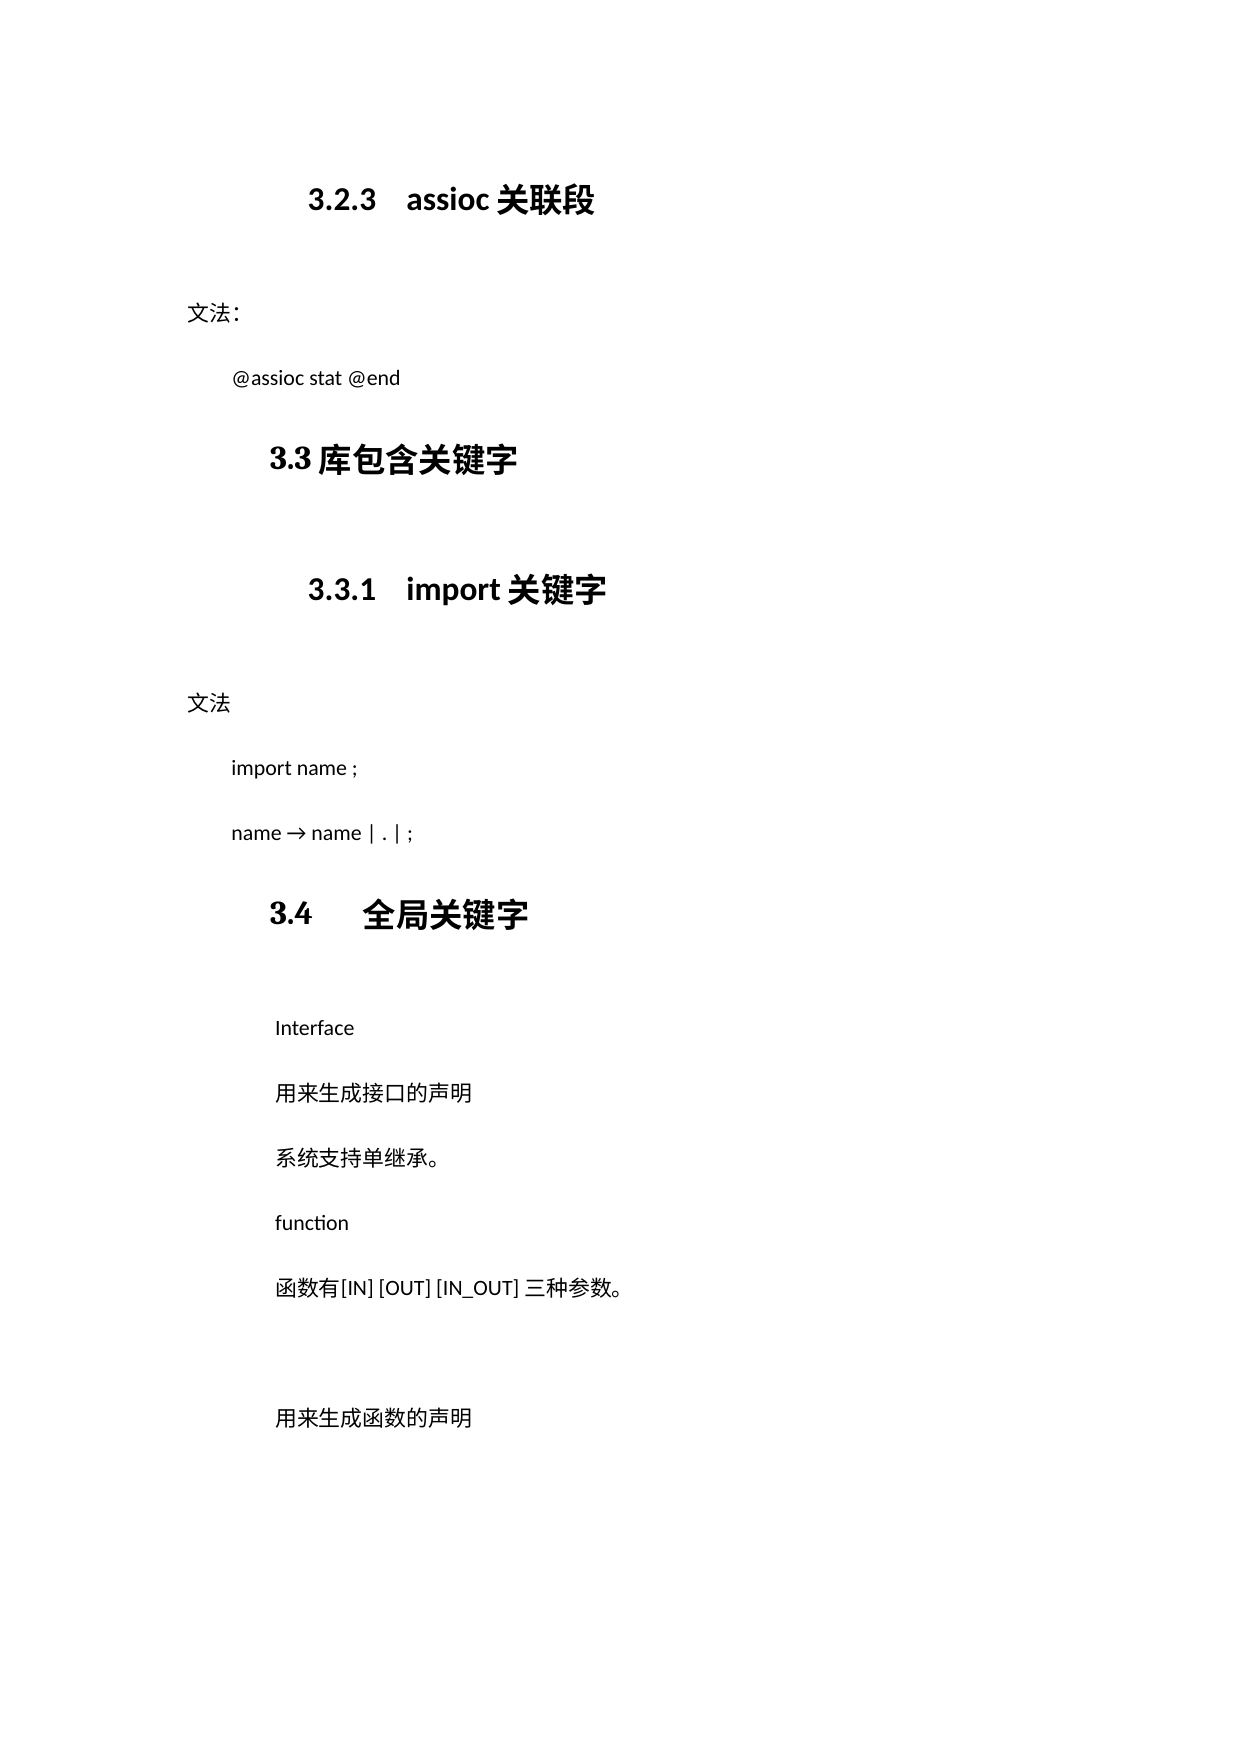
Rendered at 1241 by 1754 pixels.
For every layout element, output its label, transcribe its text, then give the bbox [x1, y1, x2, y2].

text name → name | . | ; [187, 812, 1053, 844]
text 函数有[IN] [OUT] [IN_OUT] 三种参数。 [187, 1267, 1053, 1299]
subtitle 全局关键字 [262, 877, 1053, 942]
subtitle import关键字 [300, 552, 1053, 617]
subtitle assioc关联段 [300, 162, 1053, 227]
text @assioc stat @end [187, 357, 1053, 389]
text 文法 [187, 682, 1053, 714]
text 用来生成接口的声明 [187, 1072, 1053, 1104]
text 用来生成函数的声明 [187, 1397, 1053, 1429]
text function [187, 1202, 1053, 1234]
subtitle 库包含关键字 [262, 422, 1053, 487]
text Interface [187, 1007, 1053, 1039]
text 系统支持单继承。 [187, 1137, 1053, 1169]
text 文法： [187, 292, 1053, 324]
text import name ; [187, 747, 1053, 779]
